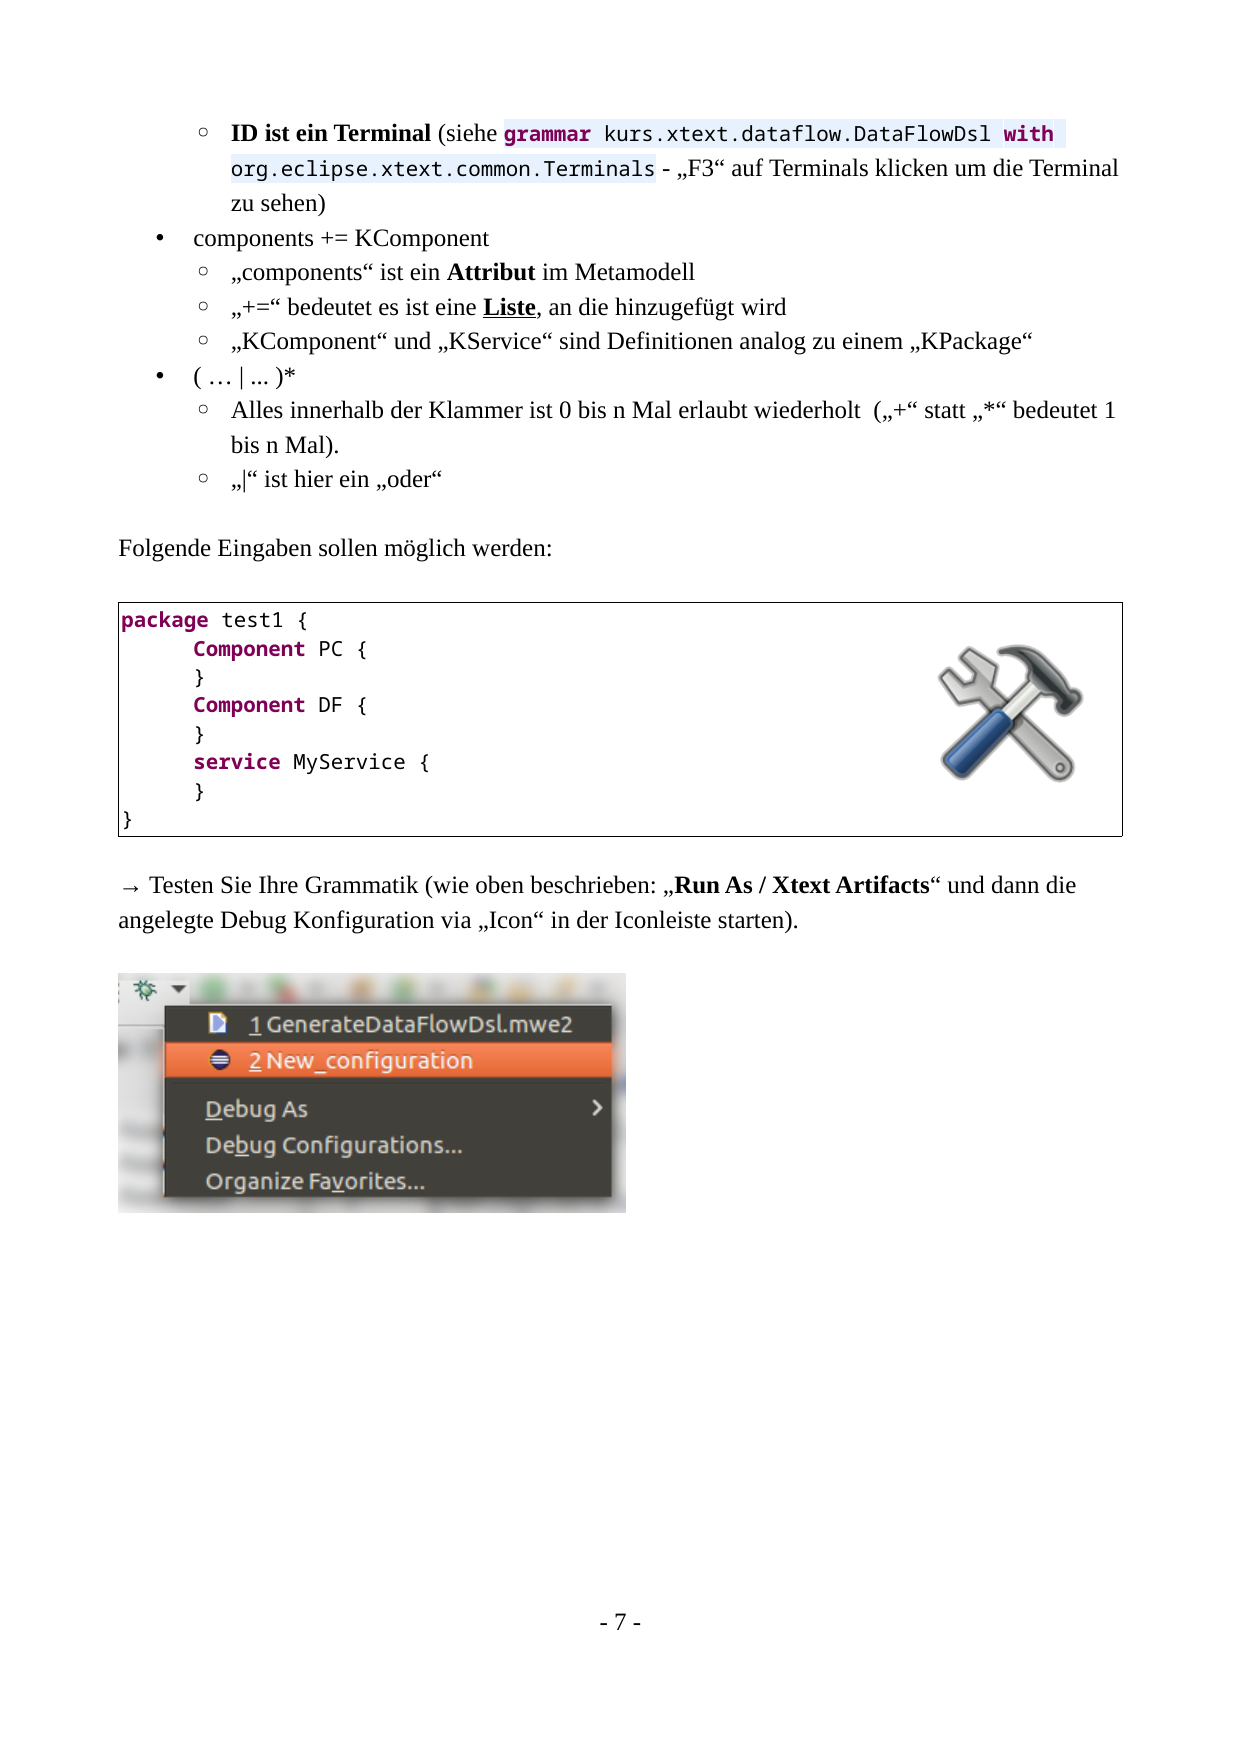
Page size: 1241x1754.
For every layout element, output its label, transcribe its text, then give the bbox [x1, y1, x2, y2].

text } [119, 716, 936, 744]
list ( … | ... )* [156, 361, 1122, 390]
text service MyService { [119, 744, 936, 773]
text } [119, 801, 1122, 836]
list „components“ ist ein Attribut im Metamodell [193, 257, 1122, 286]
text → Testen Sie Ihre Grammatik (wie oben beschrieben: „Run As / Xtext Artifacts“ und dann die angelegte Debug Konfiguration via „Icon“ in der Iconleiste starten). [118, 870, 1122, 933]
text package test1 { [119, 603, 1122, 631]
text Component PC { [119, 631, 1122, 659]
list components += KComponent [156, 223, 1122, 252]
list Alles innerhalb der Klammer ist 0 bis n Mal erlaubt wiederholt („+“ statt „*“ bedeutet 1 bis n Mal). [193, 395, 1122, 459]
picture [118, 973, 626, 1213]
list „+=“ bedeutet es ist eine Liste, an die hinzugefügt wird [193, 292, 1122, 321]
text Folgende Eingaben sollen möglich werden: [118, 533, 1122, 562]
text } [119, 773, 1122, 801]
text [1085, 659, 1122, 688]
list „|“ ist hier ein „oder“ [193, 464, 1122, 493]
text [1085, 744, 1122, 773]
text Component DF { [119, 688, 936, 716]
list „KComponent“ und „KService“ sind Definitionen analog zu einem „KPackage“ [193, 326, 1122, 355]
list ID ist ein Terminal (siehe grammar kurs.xtext.dataflow.DataFlowDsl with org.eclipse.xtext.common.Terminals - „F3“ auf Terminals klicken um die Terminal zu sehen) [193, 118, 1122, 217]
text [1085, 688, 1122, 716]
picture [936, 638, 1085, 786]
text } [119, 659, 936, 688]
text [1085, 716, 1122, 744]
